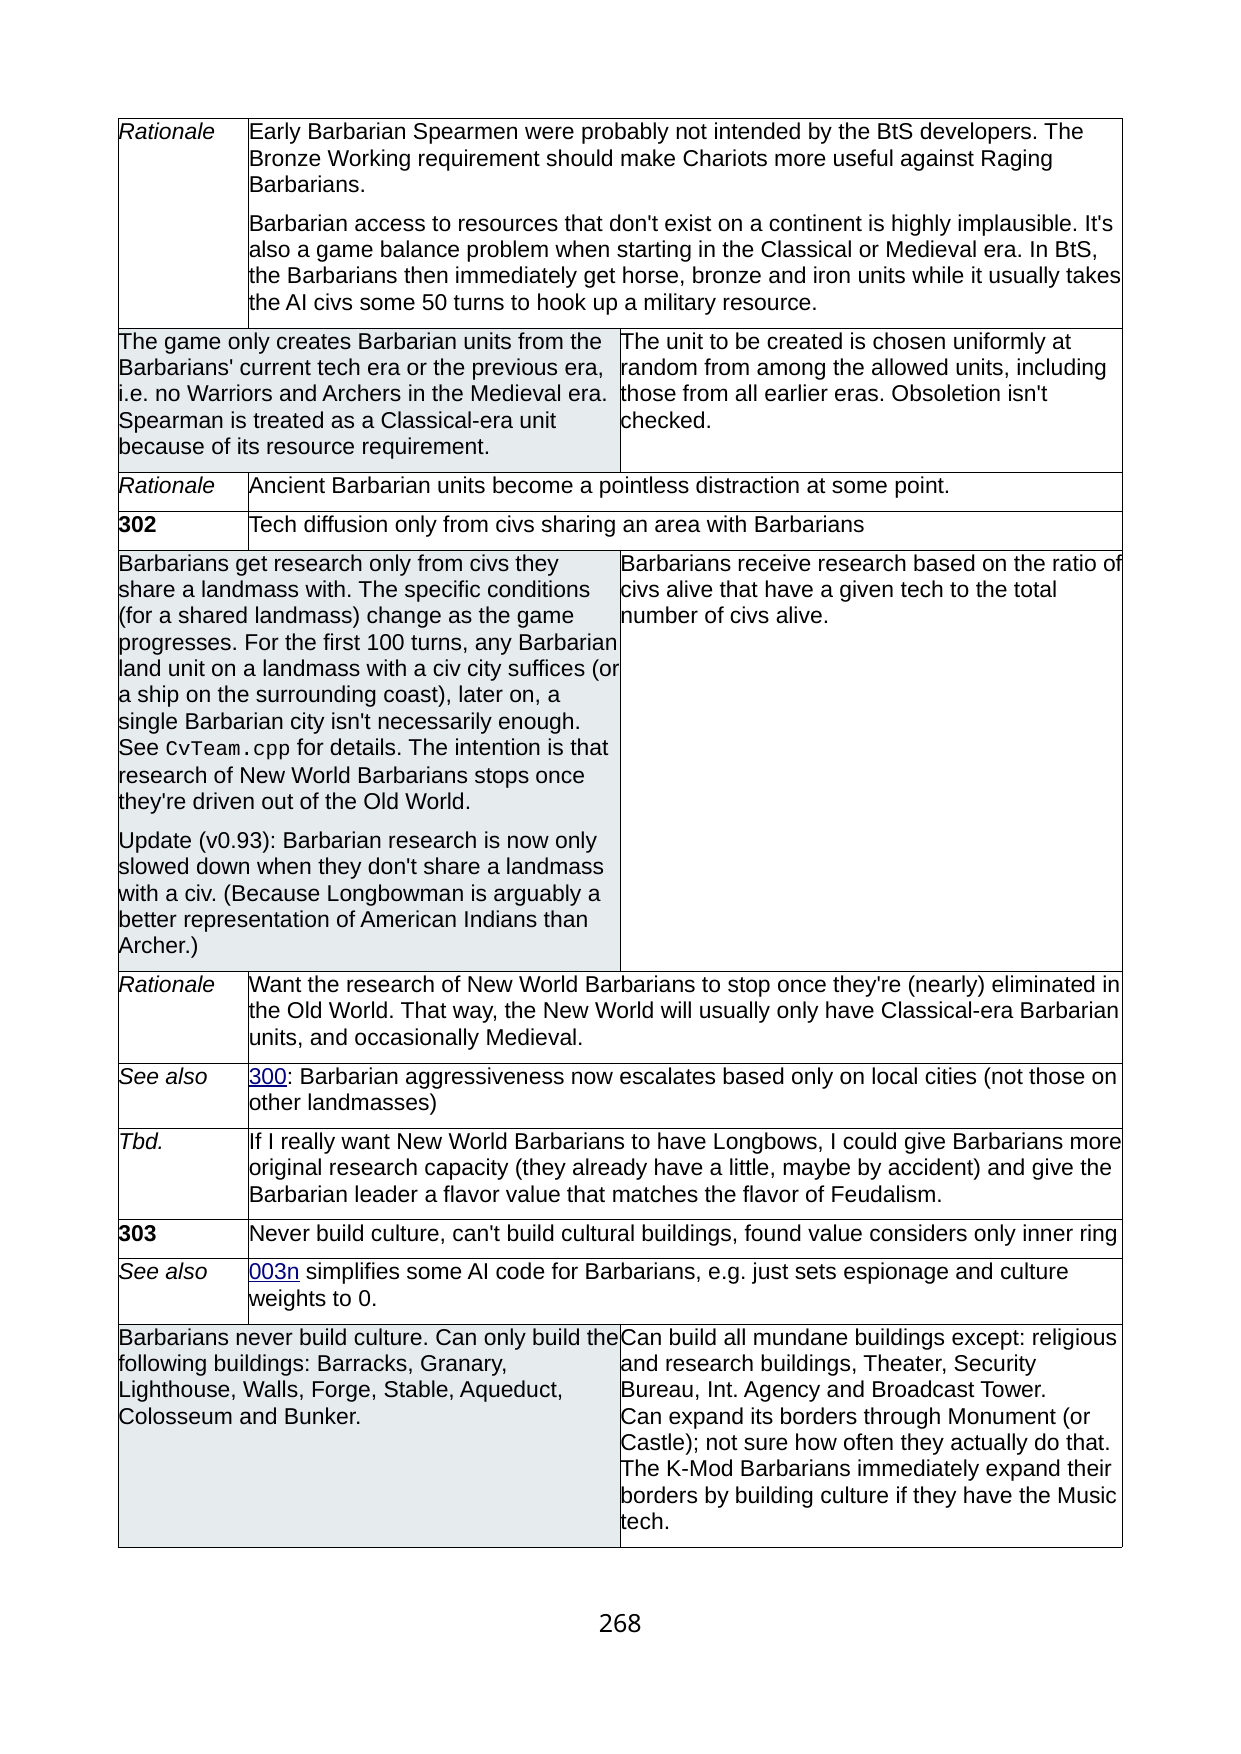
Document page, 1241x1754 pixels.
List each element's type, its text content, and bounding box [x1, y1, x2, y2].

table_cell Barbarians never build culture. Can only build the following buildings: Barracks, Granary, Lighthouse, Walls, Forge, Stable, Aqueduct, Colosseum and Bunker. [119, 1325, 620, 1547]
table_cell The unit to be created is chosen uniformly at random from among the allowed units, including those from all earlier eras. Obsoletion isn't checked. [621, 329, 1122, 472]
table_cell Barbarians get research only from civs they share a landmass with. The specific conditions (for a shared landmass) change as the game progresses. For the first 100 turns, any Barbarian land unit on a landmass with a civ city suffices (or a ship on the surrounding coast), later on, a single Barbarian city isn't necessarily enough. See CvTeam.cpp for details. The intention is that research of New World Barbarians stops once they're driven out of the Old World. Update (v0.93): Barbarian research is now only slowed down when they don't share a landmass with a civ. (Because Longbowman is arguably a better representation of American Indians than Archer.) [119, 551, 620, 971]
table_cell 302 [119, 512, 248, 549]
table_cell Never build culture, can't build cultural buildings, found value considers only inner ring [249, 1220, 1122, 1258]
table_cell 303 [119, 1220, 248, 1258]
table_cell Ancient Barbarian units become a pointless distraction at some point. [249, 473, 1122, 511]
table_cell The game only creates Barbarian units from the Barbarians' current tech era or the previous era, i.e. no Warriors and Archers in the Medieval era. Spearman is treated as a Classical-era unit because of its resource requirement. [119, 329, 620, 472]
table_cell Rationale [119, 473, 248, 511]
table_cell 003n simplifies some AI code for Barbarians, e.g. just sets espionage and culture weights to 0. [249, 1259, 1122, 1323]
table_cell Want the research of New World Barbarians to stop once they're (nearly) eliminated in the Old World. That way, the New World will usually only have Classical-era Barbarian units, and occasionally Medieval. [249, 972, 1122, 1063]
table_cell Tech diffusion only from civs sharing an area with Barbarians [249, 512, 1122, 549]
table_cell Barbarians receive research based on the ratio of civs alive that have a given tech to the total number of civs alive. [621, 551, 1122, 971]
table_cell Tbd. [119, 1129, 248, 1219]
table_cell Rationale [119, 972, 248, 1063]
table_cell If I really want New World Barbarians to have Longbows, I could give Barbarians more original research capacity (they already have a little, maybe by accident) and give the Barbarian leader a flavor value that matches the flavor of Feudalism. [249, 1129, 1122, 1219]
table_cell Can build all mundane buildings except: religious and research buildings, Theater, Security Bureau, Int. Agency and Broadcast Tower. Can expand its borders through Monument (or Castle); not sure how often they actually do that. The K-Mod Barbarians immediately expand their borders by building culture if they have the Music tech. [621, 1325, 1122, 1547]
table_cell Early Barbarian Spearmen were probably not intended by the BtS developers. The Bronze Working requirement should make Chariots more useful against Raging Barbarians. Barbarian access to resources that don't exist on a continent is highly implausible. It's also a game balance problem when starting in the Classical or Medieval era. In BtS, the Barbarians then immediately get horse, bronze and iron units while it usually takes the AI civs some 50 turns to hook up a military resource. [249, 119, 1122, 327]
table_cell See also [119, 1064, 248, 1128]
table_cell 300: Barbarian aggressiveness now escalates based only on local cities (not those on other landmasses) [249, 1064, 1122, 1128]
table_cell Rationale [119, 119, 248, 327]
table_cell See also [119, 1259, 248, 1323]
